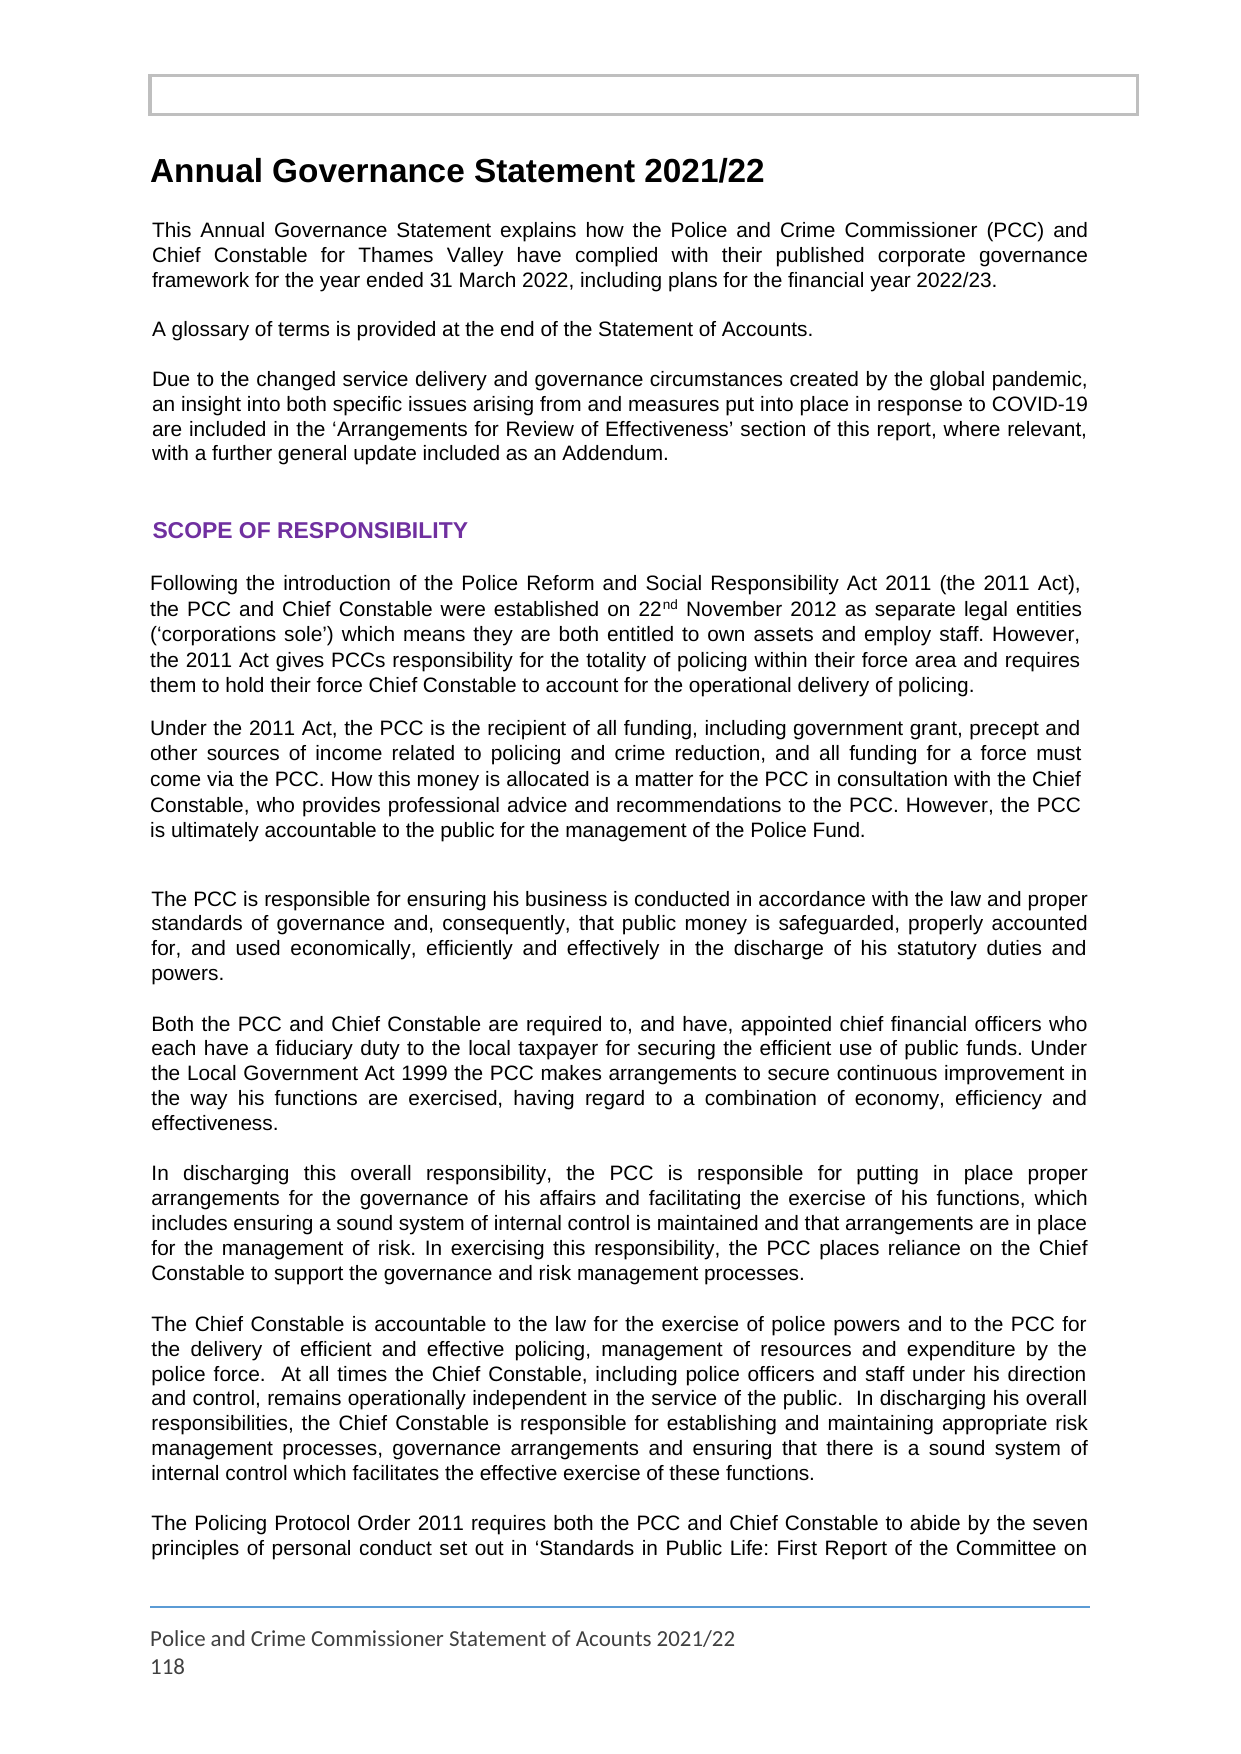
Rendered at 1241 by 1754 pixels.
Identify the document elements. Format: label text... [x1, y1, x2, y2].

text The PCC is responsible for ensuring his business is conducted in accordance with the law and proper standards of governance and, consequently, that public money is safeguarded, properly accounted for, and used economically, efficiently and effectively in the discharge of his statutory duties and powers. [151, 886, 1089, 985]
text Annual Governance Statement 2021/22 [150, 151, 1090, 190]
text Both the PCC and Chief Constable are required to, and have, appointed chief financial officers who each have a fiduciary duty to the local taxpayer for securing the efficient use of public funds. Under the Local Government Act 1999 the PCC makes arrangements to secure continuous improvement in the way his functions are exercised, having regard to a combination of economy, efficiency and effectiveness. [151, 1011, 1089, 1135]
text This Annual Governance Statement explains how the Police and Crime Commissioner (PCC) and Chief Constable for Thames Valley have complied with their published corporate governance framework for the year ended 31 March 2022, including plans for the financial year 2022/23. [152, 218, 1089, 292]
text A glossary of terms is provided at the end of the Statement of Accounts. [152, 317, 1089, 342]
text The Policing Protocol Order 2011 requires both the PCC and Chief Constable to abide by the seven principles of personal conduct set out in ‘Standards in Public Life: First Report of the Committee on [151, 1510, 1089, 1561]
text Following the introduction of the Police Reform and Social Responsibility Act 2011 (the 2011 Act), the PCC and Chief Constable were established on 22nd November 2012 as separate legal entities (‘corporations sole’) which means they are both entitled to own assets and employ staff. However, the 2011 Act gives PCCs responsibility for the totality of policing within their force area and requires them to hold their force Chief Constable to account for the operational delivery of policing. [150, 571, 1082, 697]
text Under the 2011 Act, the PCC is the recipient of all funding, including government grant, precept and other sources of income related to policing and crime reduction, and all funding for a force must come via the PCC. How this money is allocated is a matter for the PCC in consultation with the Chief Constable, who provides professional advice and recommendations to the PCC. However, the PCC is ultimately accountable to the public for the management of the Police Fund. [150, 716, 1082, 842]
text The Chief Constable is accountable to the law for the exercise of police powers and to the PCC for the delivery of efficient and effective policing, management of resources and expenditure by the police force. At all times the Chief Constable, including police officers and staff under his direction and control, remains operationally independent in the service of the public. In discharging his overall responsibilities, the Chief Constable is responsible for establishing and maintaining appropriate risk management processes, governance arrangements and ensuring that there is a sound system of internal control which facilitates the effective exercise of these functions. [151, 1312, 1089, 1485]
text SCOPE OF RESPONSIBILITY [152, 517, 1090, 543]
text Due to the changed service delivery and governance circumstances created by the global pandemic, an insight into both specific issues arising from and measures put into place in response to COVID-19 are included in the ‘Arrangements for Review of Effectiveness’ section of this report, where relevant, with a further general update included as an Addendum. [152, 367, 1089, 466]
text In discharging this overall responsibility, the PCC is responsible for putting in place proper arrangements for the governance of his affairs and facilitating the exercise of his functions, which includes ensuring a sound system of internal control is maintained and that arrangements are in place for the management of risk. In exercising this responsibility, the PCC places reliance on the Chief Constable to support the governance and risk management processes. [151, 1160, 1089, 1286]
